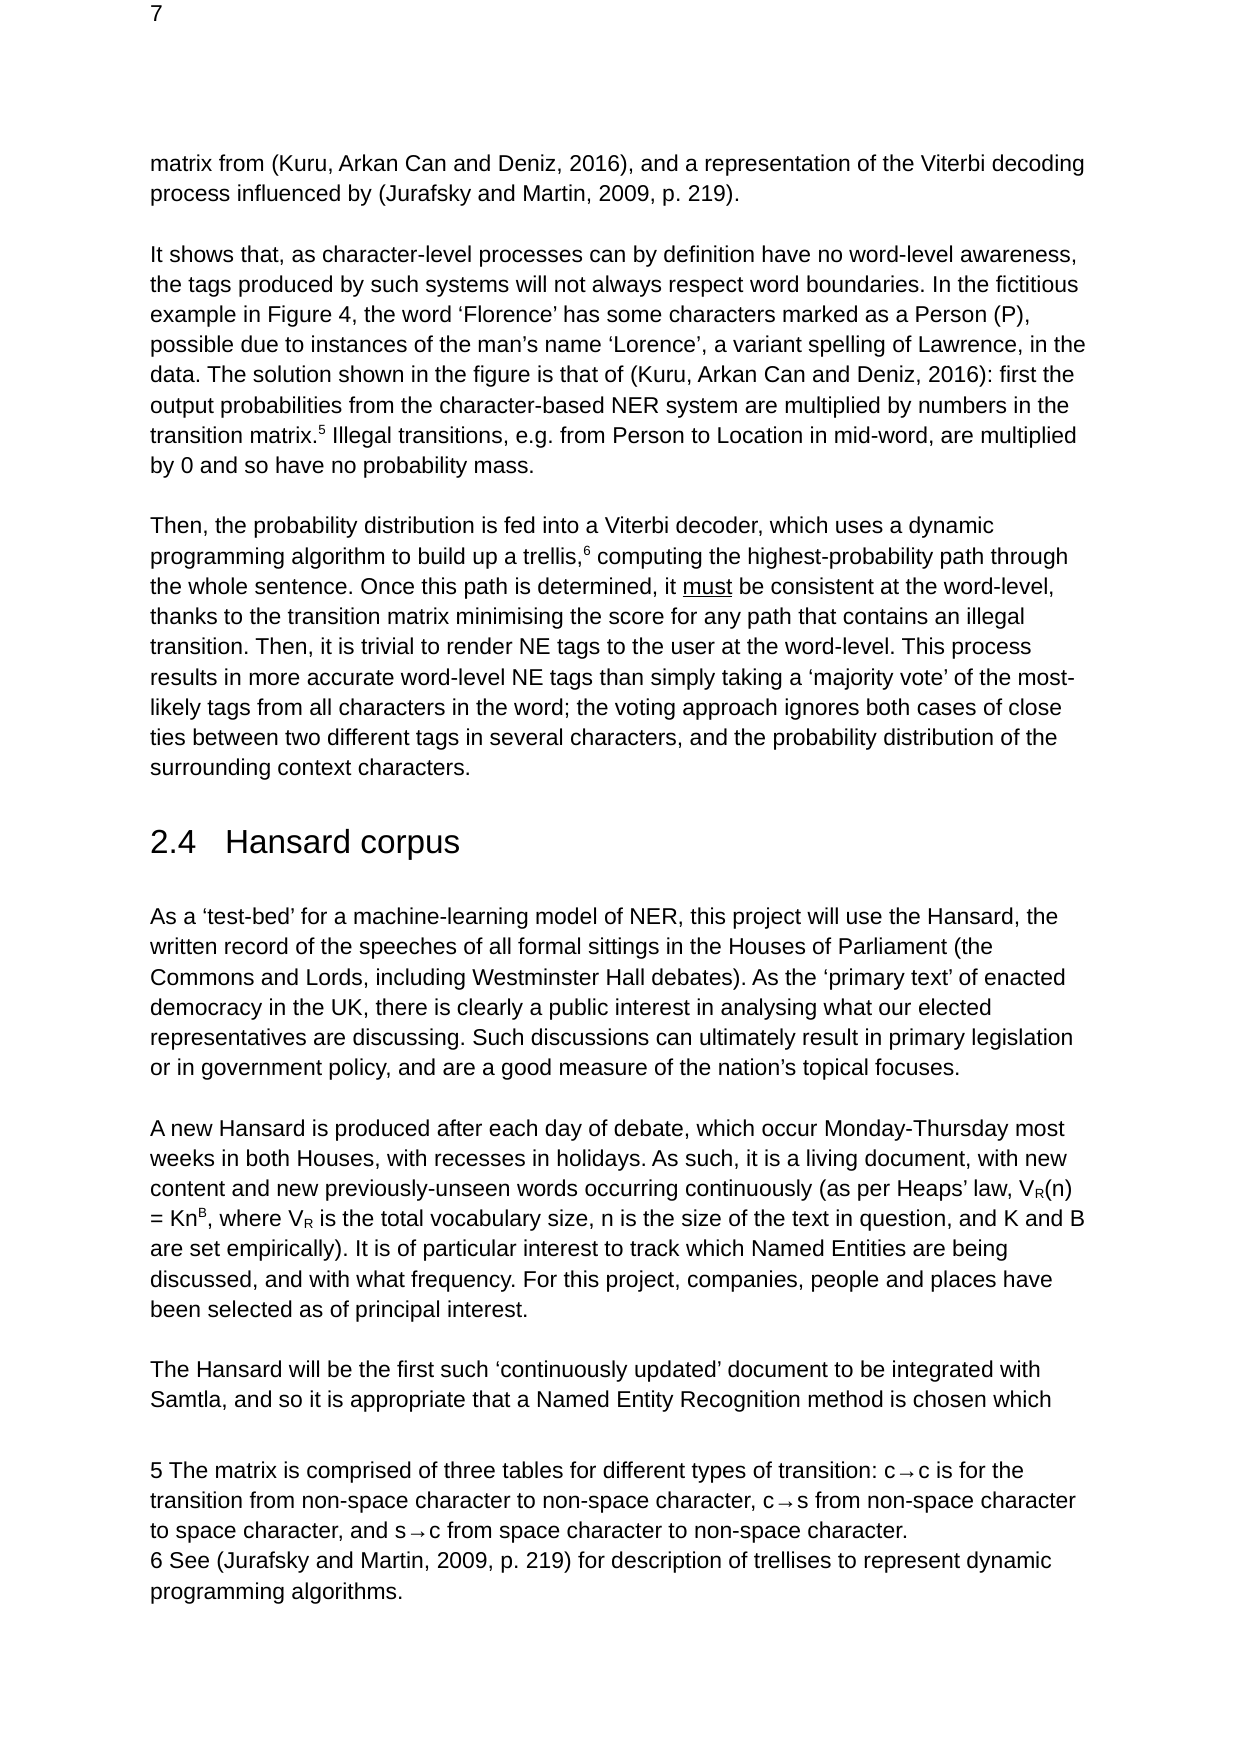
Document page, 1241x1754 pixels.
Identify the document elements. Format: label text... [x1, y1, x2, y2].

text As a ‘test-bed’ for a machine-learning model of NER, this project will use the Hansard, the written record of the speeches of all formal sittings in the Houses of Parliament (the Commons and Lords, including Westminster Hall debates). As the ‘primary text’ of enacted democracy in the UK, there is clearly a public interest in analysing what our elected representatives are discussing. Such discussions can ultimately result in primary legislation or in government policy, and are a good measure of the nation’s topical focuses. [150, 903, 1090, 1080]
subtitle Hansard corpus [150, 822, 1090, 860]
text Then, the probability distribution is fed into a Viterbi decoder, which uses a dynamic programming algorithm to build up a trellis, computing the highest-probability path through the whole sentence. Once this path is determined, it must be consistent at the word-level, thanks to the transition matrix minimising the score for any path that contains an illegal transition. Then, it is trivial to render NE tags to the user at the word-level. This process results in more accurate word-level NE tags than simply taking a ‘majority vote’ of the most-likely tags from all characters in the word; the voting approach ignores both cases of close ties between two different tags in several characters, and the probability distribution of the surrounding context characters. [150, 512, 1090, 781]
text The matrix is comprised of three tables for different types of transition: c→c is for the transition from non-space character to non-space character, c→s from non-space character to space character, and s→c from space character to non-space character. [150, 1457, 1090, 1543]
text matrix from (Kuru, Arkan Can and Deniz, 2016)⁠, and a representation of the Viterbi decoding process influenced by (Jurafsky and Martin, 2009, p. 219)⁠. [150, 150, 1090, 207]
text A new Hansard is produced after each day of debate, which occur Monday-Thursday most weeks in both Houses, with recesses in holidays. As such, it is a living document, with new content and new previously-unseen words occurring continuously (as per Heaps’ law, VR(n) = KnB, where VR is the total vocabulary size, n is the size of the text in question, and K and B are set empirically). It is of particular interest to track which Named Entities are being discussed, and with what frequency. For this project, companies, people and places have been selected as of principal interest. [150, 1114, 1090, 1322]
text The Hansard will be the first such ‘continuously updated’ document to be integrated with Samtla, and so it is appropriate that a Named Entity Recognition method is chosen which [150, 1356, 1090, 1413]
text See (Jurafsky and Martin, 2009, p. 219)⁠ for description of trellises to represent dynamic programming algorithms. [150, 1547, 1090, 1604]
text It shows that, as character-level processes can by definition have no word-level awareness, the tags produced by such systems will not always respect word boundaries. In the fictitious example in Figure 4, the word ‘Florence’ has some characters marked as a Person (P), possible due to instances of the man’s name ‘Lorence’, a variant spelling of Lawrence, in the data. The solution shown in the figure is that of (Kuru, Arkan Can and Deniz, 2016)⁠: first the output probabilities from the character-based NER system are multiplied by numbers in the transition matrix. Illegal transitions, e.g. from Person to Location in mid-word, are multiplied by 0 and so have no probability mass. [150, 241, 1090, 478]
